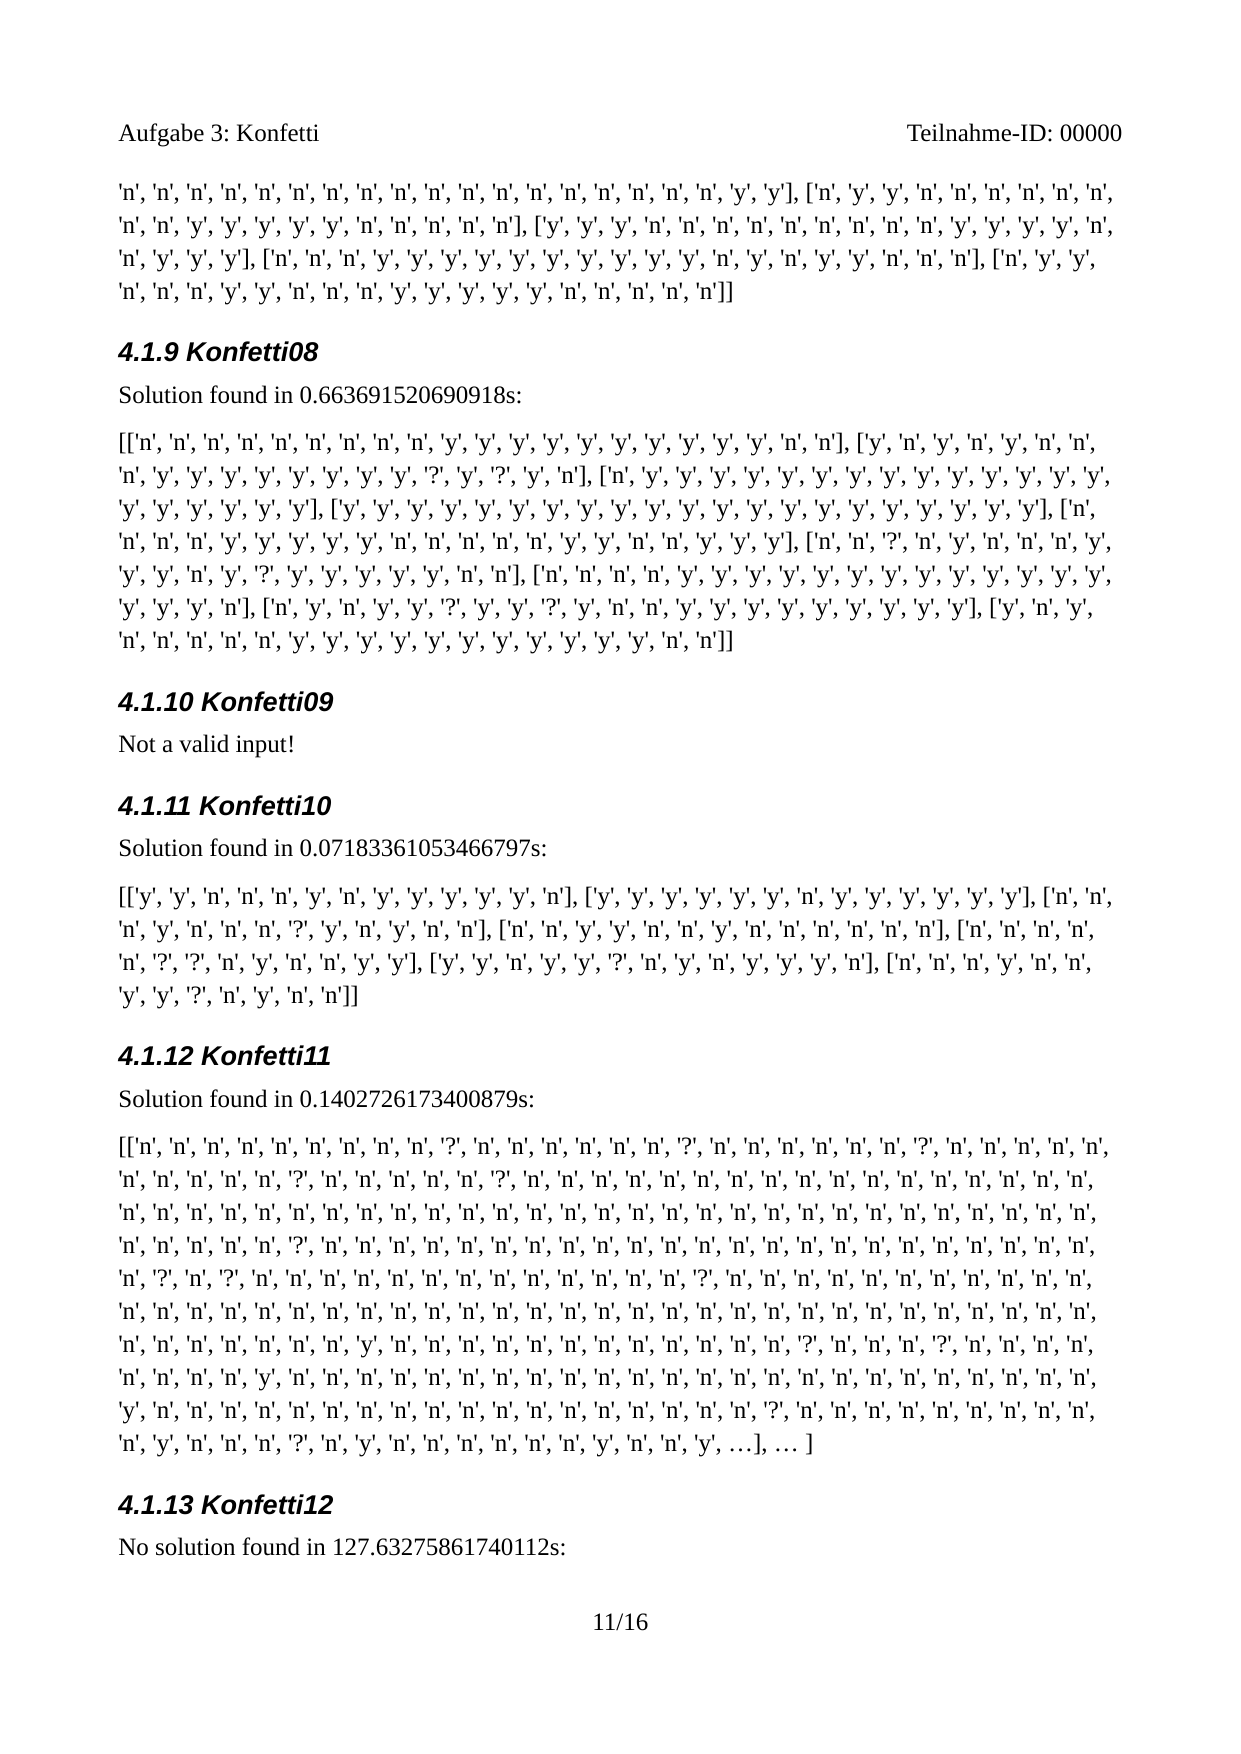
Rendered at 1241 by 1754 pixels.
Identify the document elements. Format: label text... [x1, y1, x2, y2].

text No solution found in 127.63275861740112s: [118, 1532, 1122, 1561]
text Solution found in 0.1402726173400879s: [118, 1084, 1122, 1112]
text Solution found in 0.07183361053466797s: [118, 833, 1122, 862]
subtitle 4.1.11 Konfetti10 [118, 789, 1122, 821]
text [['y', 'y', 'n', 'n', 'n', 'y', 'n', 'y', 'y', 'y', 'y', 'y', 'n'], ['y', 'y', 'y', 'y', 'y', 'y', 'n', 'y', 'y', 'y', 'y', 'y', 'y'], ['n', 'n', 'n', 'y', 'n', 'n', 'n', '?', 'y', 'n', 'y', 'n', 'n'], ['n', 'n', 'y', 'y', 'n', 'n', 'y', 'n', 'n', 'n', 'n', 'n', 'n'], ['n', 'n', 'n', 'n', 'n', '?', '?', 'n', 'y', 'n', 'n', 'y', 'y'], ['y', 'y', 'n', 'y', 'y', '?', 'n', 'y', 'n', 'y', 'y', 'y', 'n'], ['n', 'n', 'n', 'y', 'n', 'n', 'y', 'y', '?', 'n', 'y', 'n', 'n']] [118, 881, 1122, 1009]
text Not a valid input! [118, 729, 1122, 758]
text 'n', 'n', 'n', 'n', 'n', 'n', 'n', 'n', 'n', 'n', 'n', 'n', 'n', 'n', 'n', 'n', 'n', 'n', 'y', 'y'], ['n', 'y', 'y', 'n', 'n', 'n', 'n', 'n', 'n', 'n', 'n', 'y', 'y', 'y', 'y', 'y', 'n', 'n', 'n', 'n', 'n'], ['y', 'y', 'y', 'n', 'n', 'n', 'n', 'n', 'n', 'n', 'n', 'n', 'y', 'y', 'y', 'y', 'n', 'n', 'y', 'y', 'y'], ['n', 'n', 'n', 'y', 'y', 'y', 'y', 'y', 'y', 'y', 'y', 'y', 'y', 'n', 'y', 'n', 'y', 'y', 'n', 'n', 'n'], ['n', 'y', 'y', 'n', 'n', 'n', 'y', 'y', 'n', 'n', 'n', 'y', 'y', 'y', 'y', 'y', 'n', 'n', 'n', 'n', 'n']] [118, 177, 1122, 305]
text [['n', 'n', 'n', 'n', 'n', 'n', 'n', 'n', 'n', '?', 'n', 'n', 'n', 'n', 'n', 'n', '?', 'n', 'n', 'n', 'n', 'n', 'n', '?', 'n', 'n', 'n', 'n', 'n', 'n', 'n', 'n', 'n', 'n', '?', 'n', 'n', 'n', 'n', 'n', '?', 'n', 'n', 'n', 'n', 'n', 'n', 'n', 'n', 'n', 'n', 'n', 'n', 'n', 'n', 'n', 'n', 'n', 'n', 'n', 'n', 'n', 'n', 'n', 'n', 'n', 'n', 'n', 'n', 'n', 'n', 'n', 'n', 'n', 'n', 'n', 'n', 'n', 'n', 'n', 'n', 'n', 'n', 'n', 'n', 'n', 'n', 'n', 'n', 'n', 'n', 'n', '?', 'n', 'n', 'n', 'n', 'n', 'n', 'n', 'n', 'n', 'n', 'n', 'n', 'n', 'n', 'n', 'n', 'n', 'n', 'n', 'n', 'n', 'n', 'n', 'n', '?', 'n', '?', 'n', 'n', 'n', 'n', 'n', 'n', 'n', 'n', 'n', 'n', 'n', 'n', 'n', '?', 'n', 'n', 'n', 'n', 'n', 'n', 'n', 'n', 'n', 'n', 'n', 'n', 'n', 'n', 'n', 'n', 'n', 'n', 'n', 'n', 'n', 'n', 'n', 'n', 'n', 'n', 'n', 'n', 'n', 'n', 'n', 'n', 'n', 'n', 'n', 'n', 'n', 'n', 'n', 'n', 'n', 'n', 'n', 'n', 'n', 'n', 'n', 'y', 'n', 'n', 'n', 'n', 'n', 'n', 'n', 'n', 'n', 'n', 'n', 'n', '?', 'n', 'n', 'n', '?', 'n', 'n', 'n', 'n', 'n', 'n', 'n', 'n', 'y', 'n', 'n', 'n', 'n', 'n', 'n', 'n', 'n', 'n', 'n', 'n', 'n', 'n', 'n', 'n', 'n', 'n', 'n', 'n', 'n', 'n', 'n', 'n', 'n', 'y', 'n', 'n', 'n', 'n', 'n', 'n', 'n', 'n', 'n', 'n', 'n', 'n', 'n', 'n', 'n', 'n', 'n', 'n', '?', 'n', 'n', 'n', 'n', 'n', 'n', 'n', 'n', 'n', 'n', 'y', 'n', 'n', 'n', '?', 'n', 'y', 'n', 'n', 'n', 'n', 'n', 'n', 'y', 'n', 'n', 'y', …], … ] [118, 1131, 1122, 1457]
subtitle 4.1.9 Konfetti08 [118, 336, 1122, 367]
text [['n', 'n', 'n', 'n', 'n', 'n', 'n', 'n', 'n', 'y', 'y', 'y', 'y', 'y', 'y', 'y', 'y', 'y', 'y', 'n', 'n'], ['y', 'n', 'y', 'n', 'y', 'n', 'n', 'n', 'y', 'y', 'y', 'y', 'y', 'y', 'y', 'y', '?', 'y', '?', 'y', 'n'], ['n', 'y', 'y', 'y', 'y', 'y', 'y', 'y', 'y', 'y', 'y', 'y', 'y', 'y', 'y', 'y', 'y', 'y', 'y', 'y', 'y'], ['y', 'y', 'y', 'y', 'y', 'y', 'y', 'y', 'y', 'y', 'y', 'y', 'y', 'y', 'y', 'y', 'y', 'y', 'y', 'y', 'y'], ['n', 'n', 'n', 'n', 'y', 'y', 'y', 'y', 'y', 'n', 'n', 'n', 'n', 'n', 'y', 'y', 'n', 'n', 'y', 'y', 'y'], ['n', 'n', '?', 'n', 'y', 'n', 'n', 'n', 'y', 'y', 'y', 'n', 'y', '?', 'y', 'y', 'y', 'y', 'y', 'n', 'n'], ['n', 'n', 'n', 'n', 'y', 'y', 'y', 'y', 'y', 'y', 'y', 'y', 'y', 'y', 'y', 'y', 'y', 'y', 'y', 'y', 'n'], ['n', 'y', 'n', 'y', 'y', '?', 'y', 'y', '?', 'y', 'n', 'n', 'y', 'y', 'y', 'y', 'y', 'y', 'y', 'y', 'y'], ['y', 'n', 'y', 'n', 'n', 'n', 'n', 'n', 'y', 'y', 'y', 'y', 'y', 'y', 'y', 'y', 'y', 'y', 'y', 'n', 'n']] [118, 427, 1122, 654]
subtitle 4.1.12 Konfetti11 [118, 1040, 1122, 1071]
subtitle 4.1.10 Konfetti09 [118, 686, 1122, 717]
text Solution found in 0.663691520690918s: [118, 380, 1122, 408]
subtitle 4.1.13 Konfetti12 [118, 1489, 1122, 1520]
